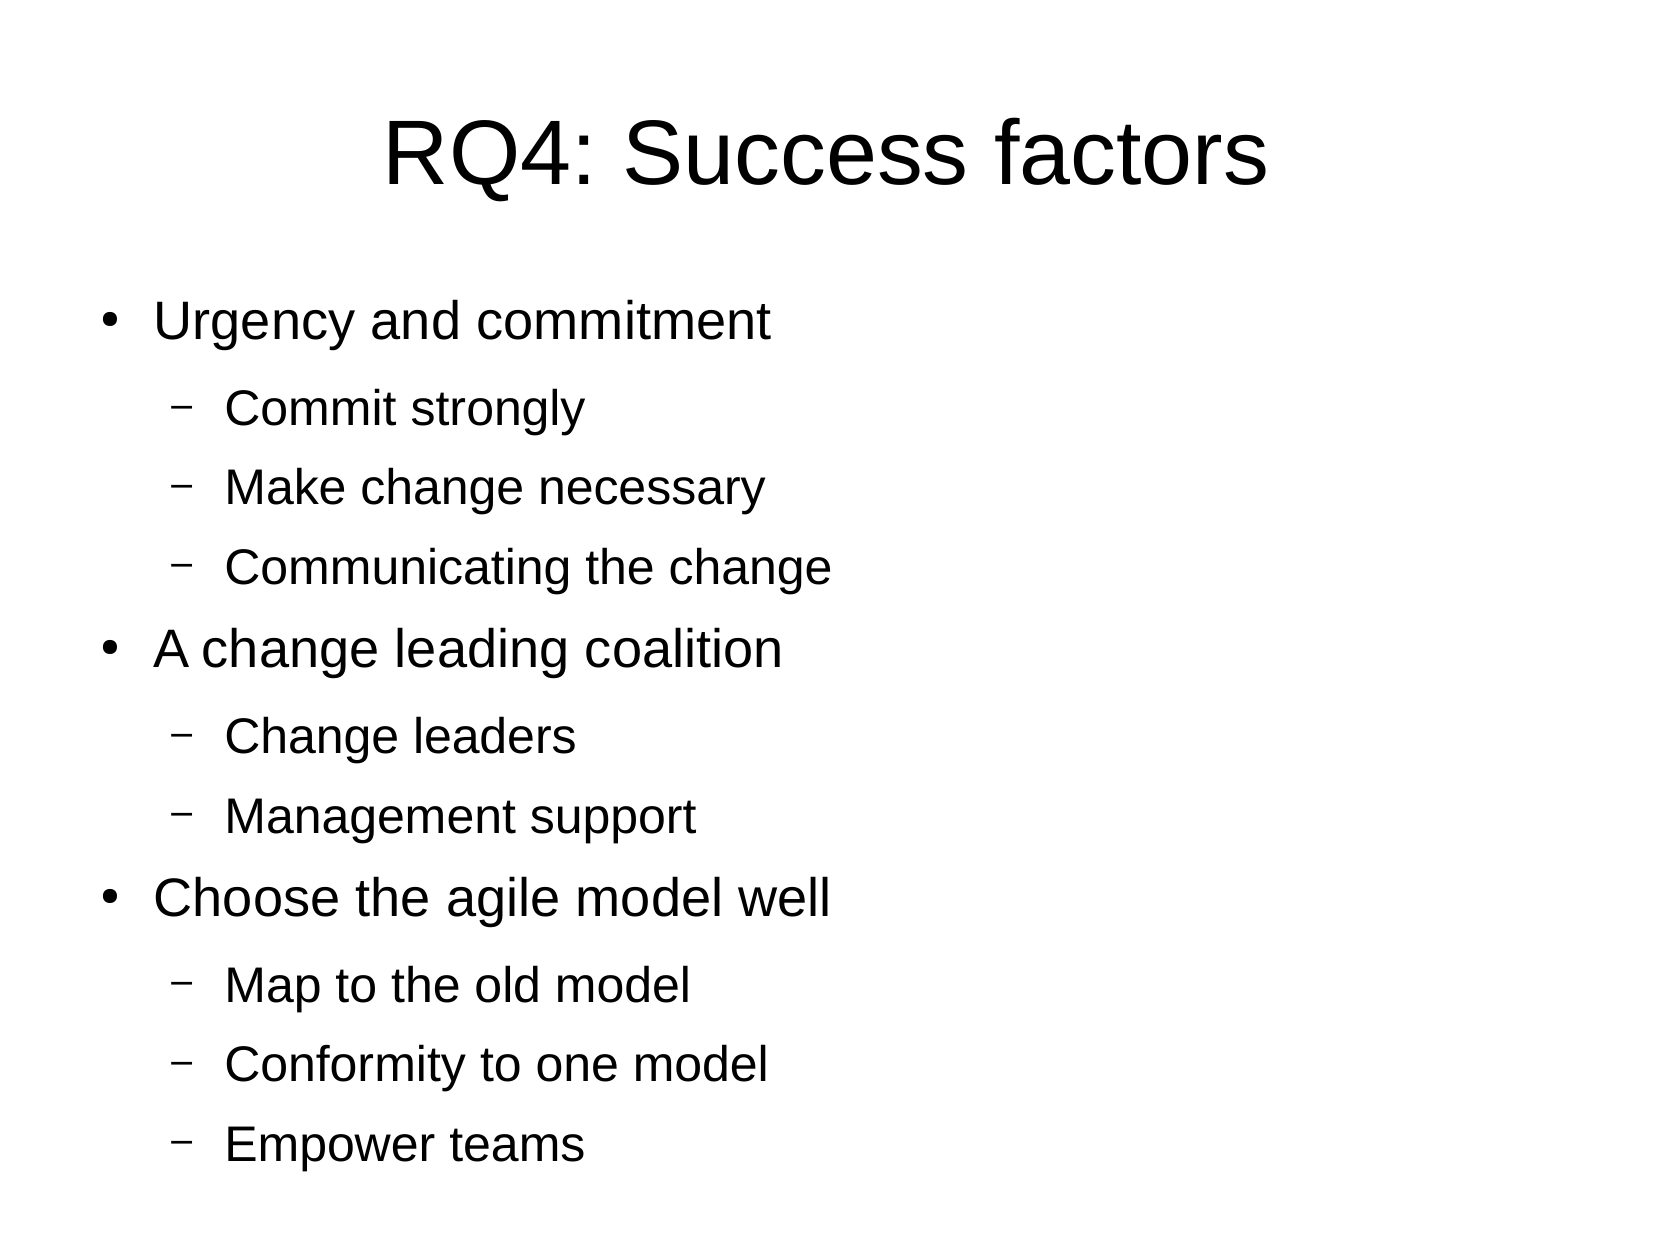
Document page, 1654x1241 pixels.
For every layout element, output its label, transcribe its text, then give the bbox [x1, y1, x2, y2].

title RQ4: Success factors [82, 49, 1571, 257]
list Urgency and commitment Commit strongly Make change necessary Communicating the change A change leading coalition Change leaders Management support Choose the agile model well Map to the old model Conformity to one model Empower teams [82, 290, 1571, 1205]
